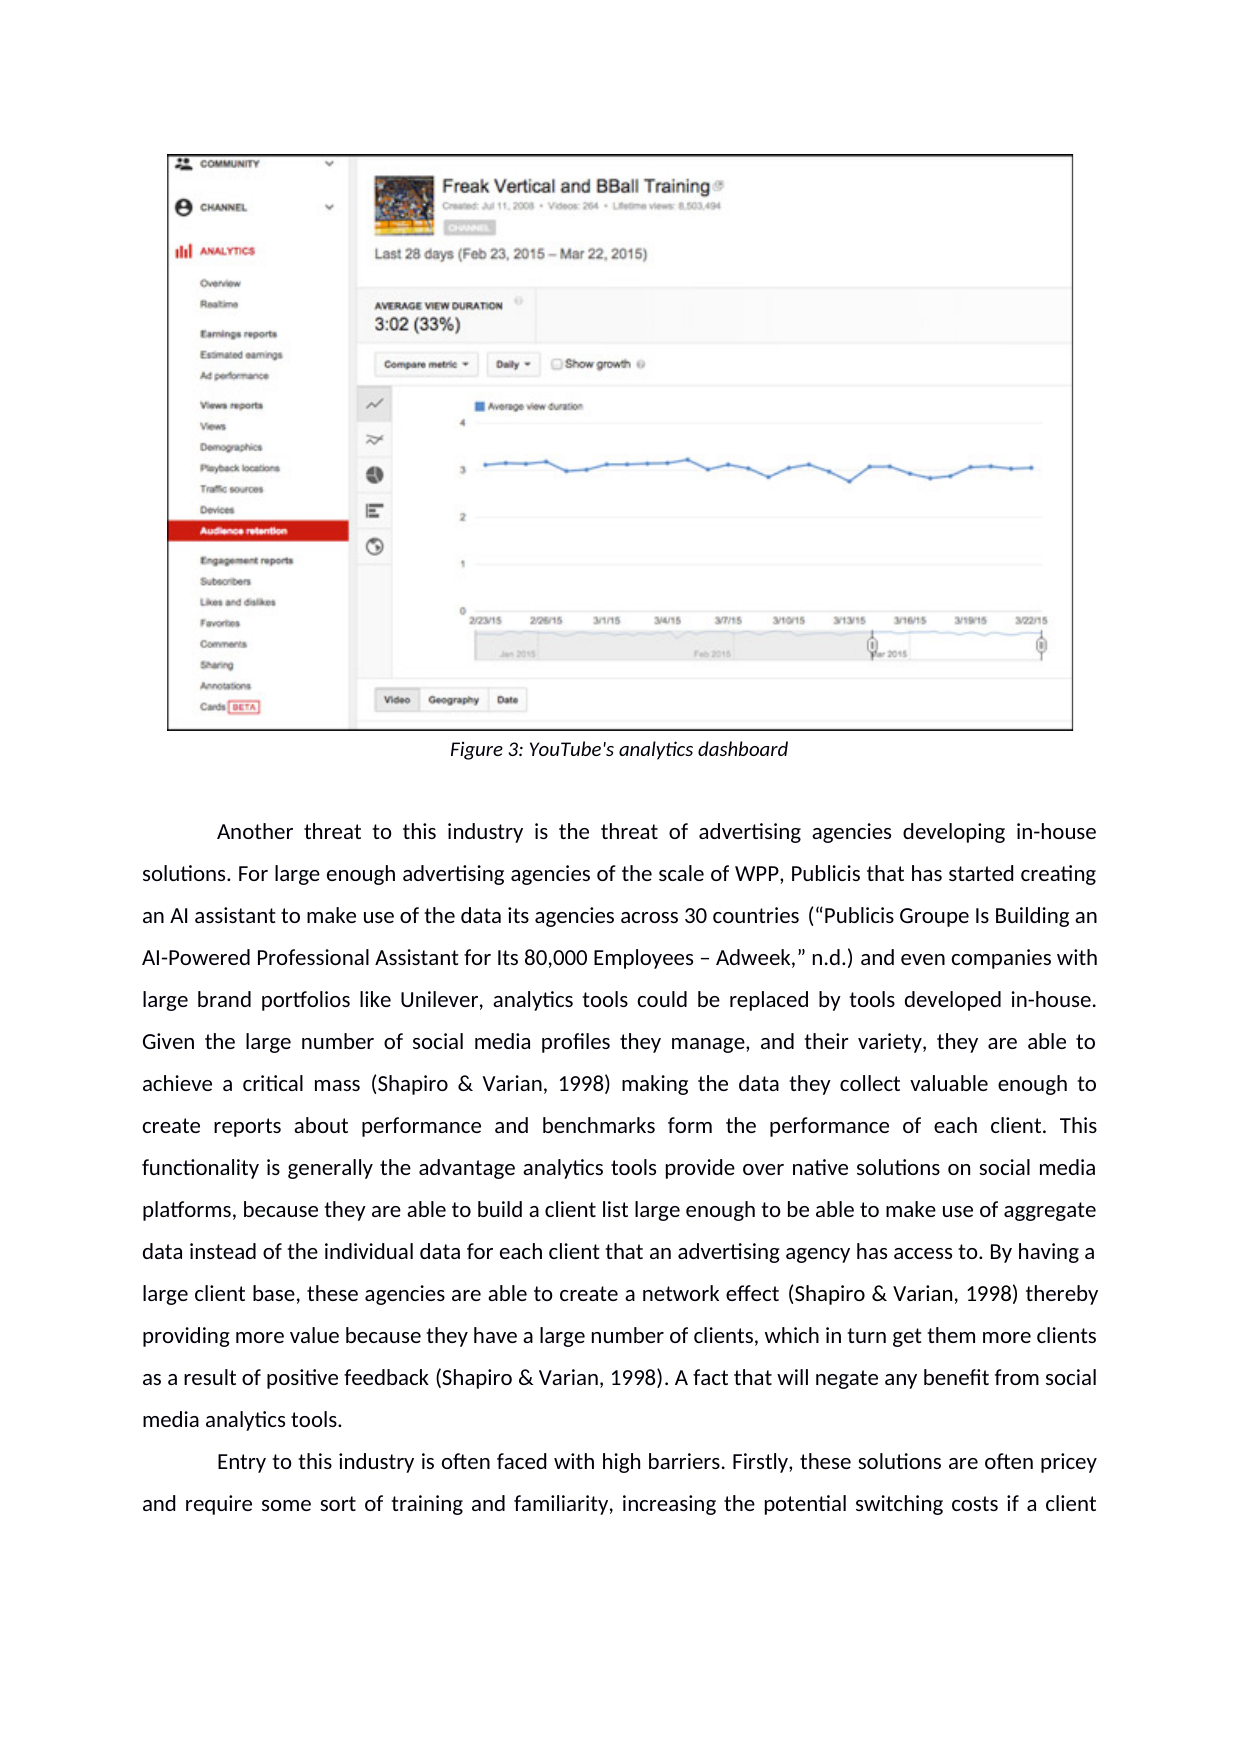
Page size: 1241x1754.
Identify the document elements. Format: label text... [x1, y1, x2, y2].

text Figure 3: YouTube's analytics dashboard [167, 731, 1073, 761]
text Another threat to this industry is the threat of advertising agencies developing in-house solutions. For large enough advertising agencies of the scale of WPP, Publicis that has started creating an AI assistant to make use of the data its agencies across 30 countries (“Publicis Groupe Is Building an AI-Powered Professional Assistant for Its 80,000 Employees – Adweek,” n.d.)⁠ and even companies with large brand portfolios like Unilever, analytics tools could be replaced by tools developed in-house. Given the large number of social media profiles they manage, and their variety, they are able to achieve a critical mass (Shapiro & Varian, 1998)⁠ making the data they collect valuable enough to create reports about performance and benchmarks form the performance of each client. This functionality is generally the advantage analytics tools provide over native solutions on social media platforms, because they are able to build a client list large enough to be able to make use of aggregate data instead of the individual data for each client that an advertising agency has access to. By having a large client base, these agencies are able to create a network effect (Shapiro & Varian, 1998)⁠ thereby providing more value because they have a large number of clients, which in turn get them more clients as a result of positive feedback (Shapiro & Varian, 1998)⁠. A fact that will negate any benefit from social media analytics tools. [142, 817, 1098, 1433]
picture [167, 154, 1074, 731]
text Entry to this industry is often faced with high barriers. Firstly, these solutions are often pricey and require some sort of training and familiarity, increasing the potential switching costs if a client [142, 1447, 1098, 1517]
